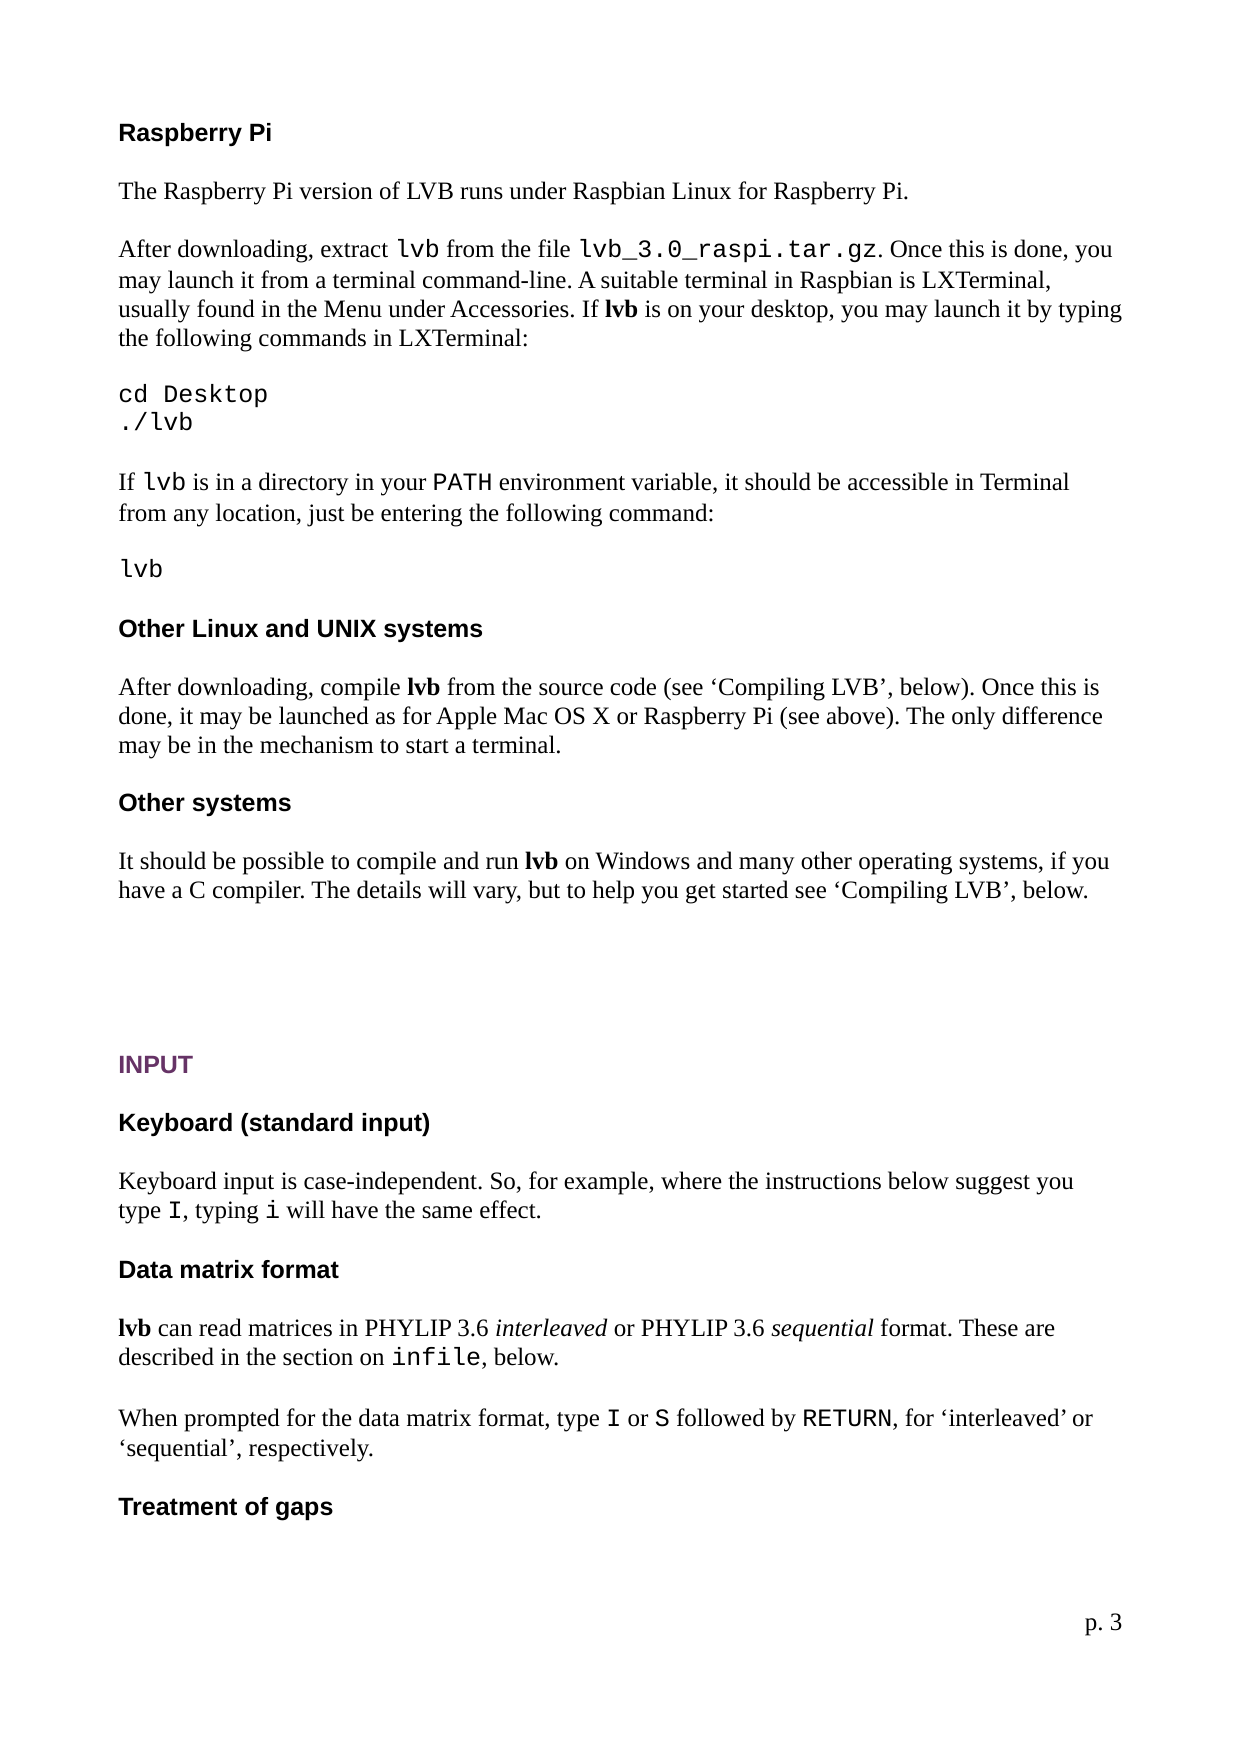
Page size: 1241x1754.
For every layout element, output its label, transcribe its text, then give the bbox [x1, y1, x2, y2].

subtitle Treatment of gaps [118, 1492, 1122, 1520]
text cd Desktop ./lvb [118, 381, 1122, 438]
subtitle Other systems [118, 788, 1122, 817]
text It should be possible to compile and run lvb on Windows and many other operating systems, if you have a C compiler. The details will vary, but to help you get started see ‘Compiling LVB’, below. [118, 846, 1122, 904]
text lvb [118, 556, 1122, 585]
subtitle Data matrix format [118, 1255, 1122, 1284]
text When prompted for the data matrix format, type I or S followed by RETURN, for ‘interleaved’ or ‘sequential’, respectively. [118, 1403, 1122, 1462]
text lvb can read matrices in PHYLIP 3.6 interleaved or PHYLIP 3.6 sequential format. These are described in the section on infile, below. [118, 1313, 1122, 1373]
text After downloading, compile lvb from the source code (see ‘Compiling LVB’, below). Once this is done, it may be launched as for Apple Mac OS X or Raspberry Pi (see above). The only difference may be in the mechanism to start a terminal. [118, 672, 1122, 759]
text Keyboard input is case-independent. So, for example, where the instructions below suggest you type I, typing i will have the same effect. [118, 1166, 1122, 1226]
text The Raspberry Pi version of LVB runs under Raspbian Linux for Raspberry Pi. [118, 176, 1122, 205]
text After downloading, extract lvb from the file lvb_3.0_raspi.tar.gz. Once this is done, you may launch it from a terminal command-line. A suitable terminal in Raspbian is LXTerminal, usually found in the Menu under Accessories. If lvb is on your desktop, you may launch it by typing the following commands in LXTerminal: [118, 234, 1122, 352]
subtitle Keyboard (standard input) [118, 1108, 1122, 1137]
text INPUT [118, 1050, 1122, 1078]
subtitle Raspberry Pi [118, 118, 1122, 147]
text If lvb is in a directory in your PATH environment variable, it should be accessible in Terminal from any location, just be entering the following command: [118, 467, 1122, 527]
subtitle Other Linux and UNIX systems [118, 614, 1122, 643]
